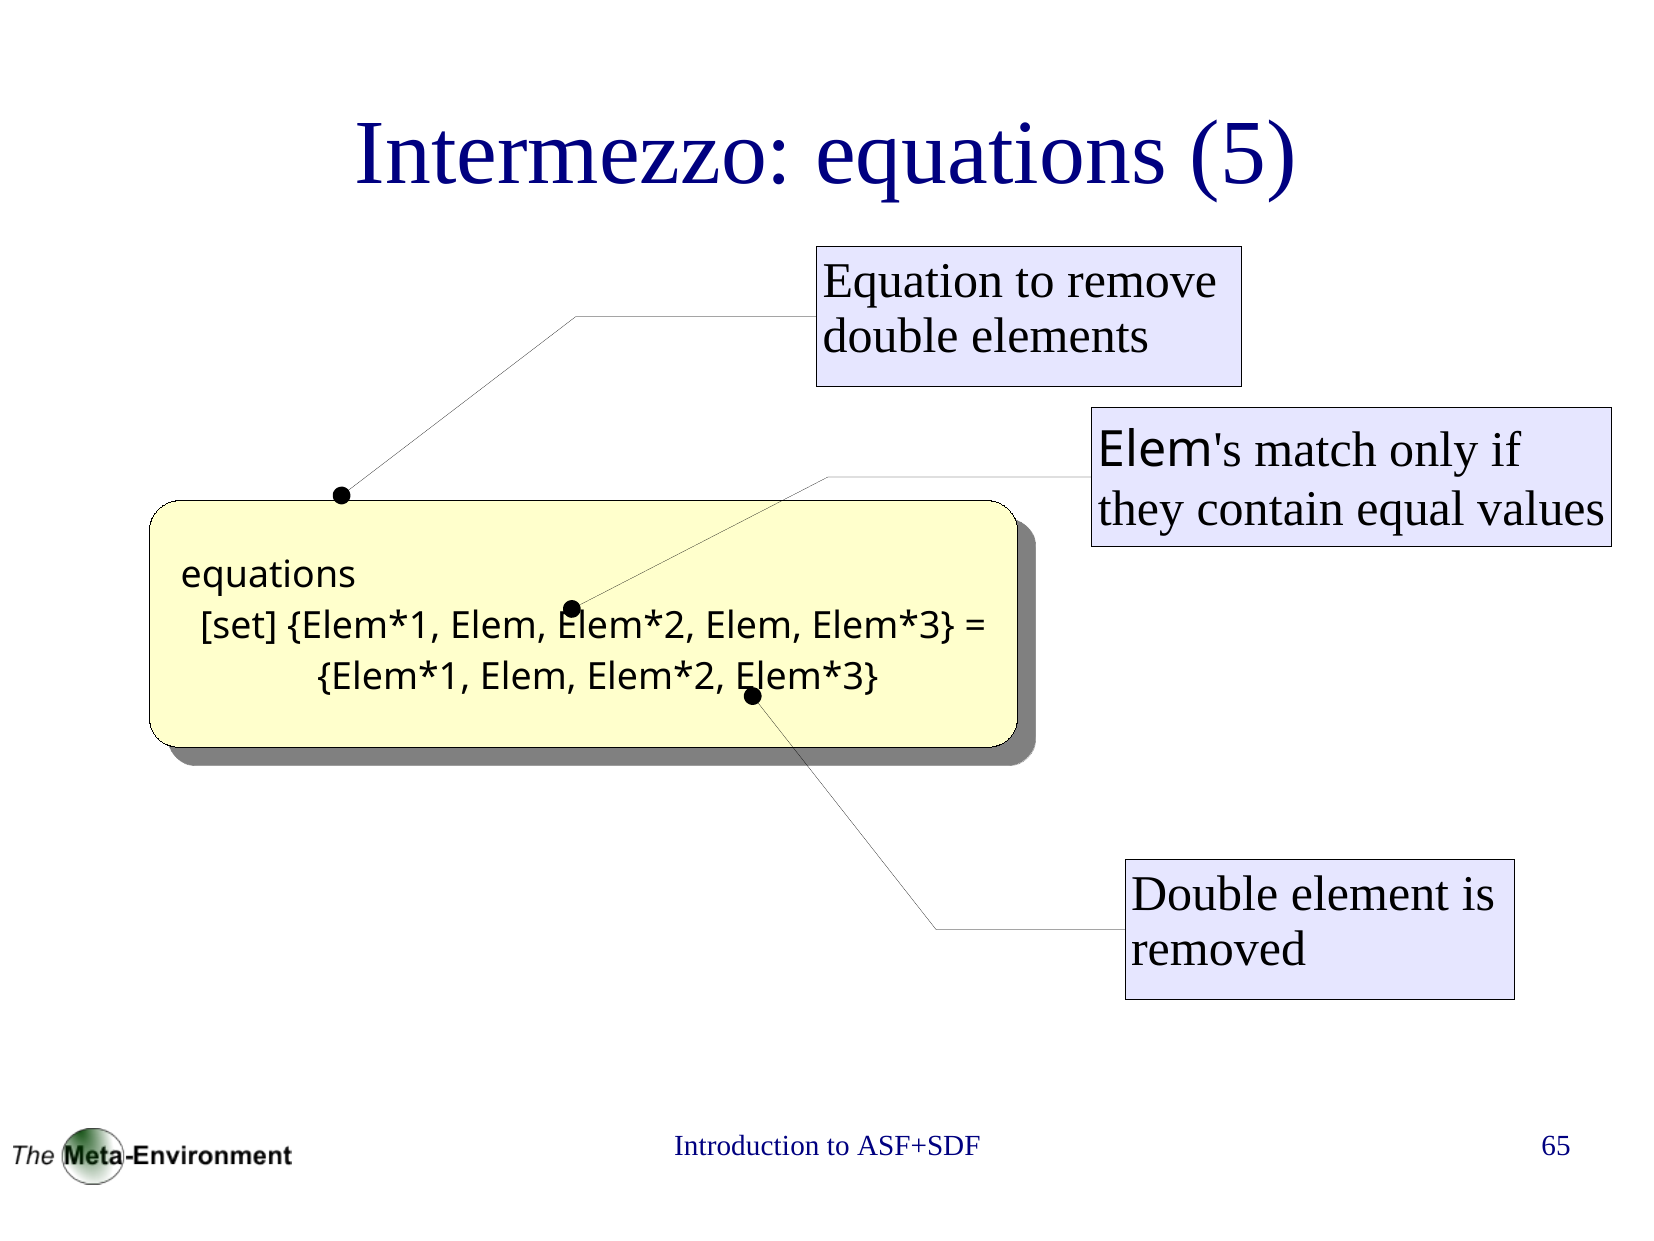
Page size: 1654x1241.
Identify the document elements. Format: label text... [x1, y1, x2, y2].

text_box equations [set] {Elem*1, Elem, Elem*2, Elem, Elem*3} = {Elem*1, Elem, Elem*2, Elem*3} [149, 500, 1018, 748]
text_box Equation to remove double elements [816, 246, 1242, 387]
text_box Double element is removed [1125, 859, 1515, 1000]
picture [13, 1128, 292, 1185]
text_box Elem's match only if they contain equal values [1091, 407, 1612, 547]
title Intermezzo: equations (5) [82, 49, 1571, 257]
